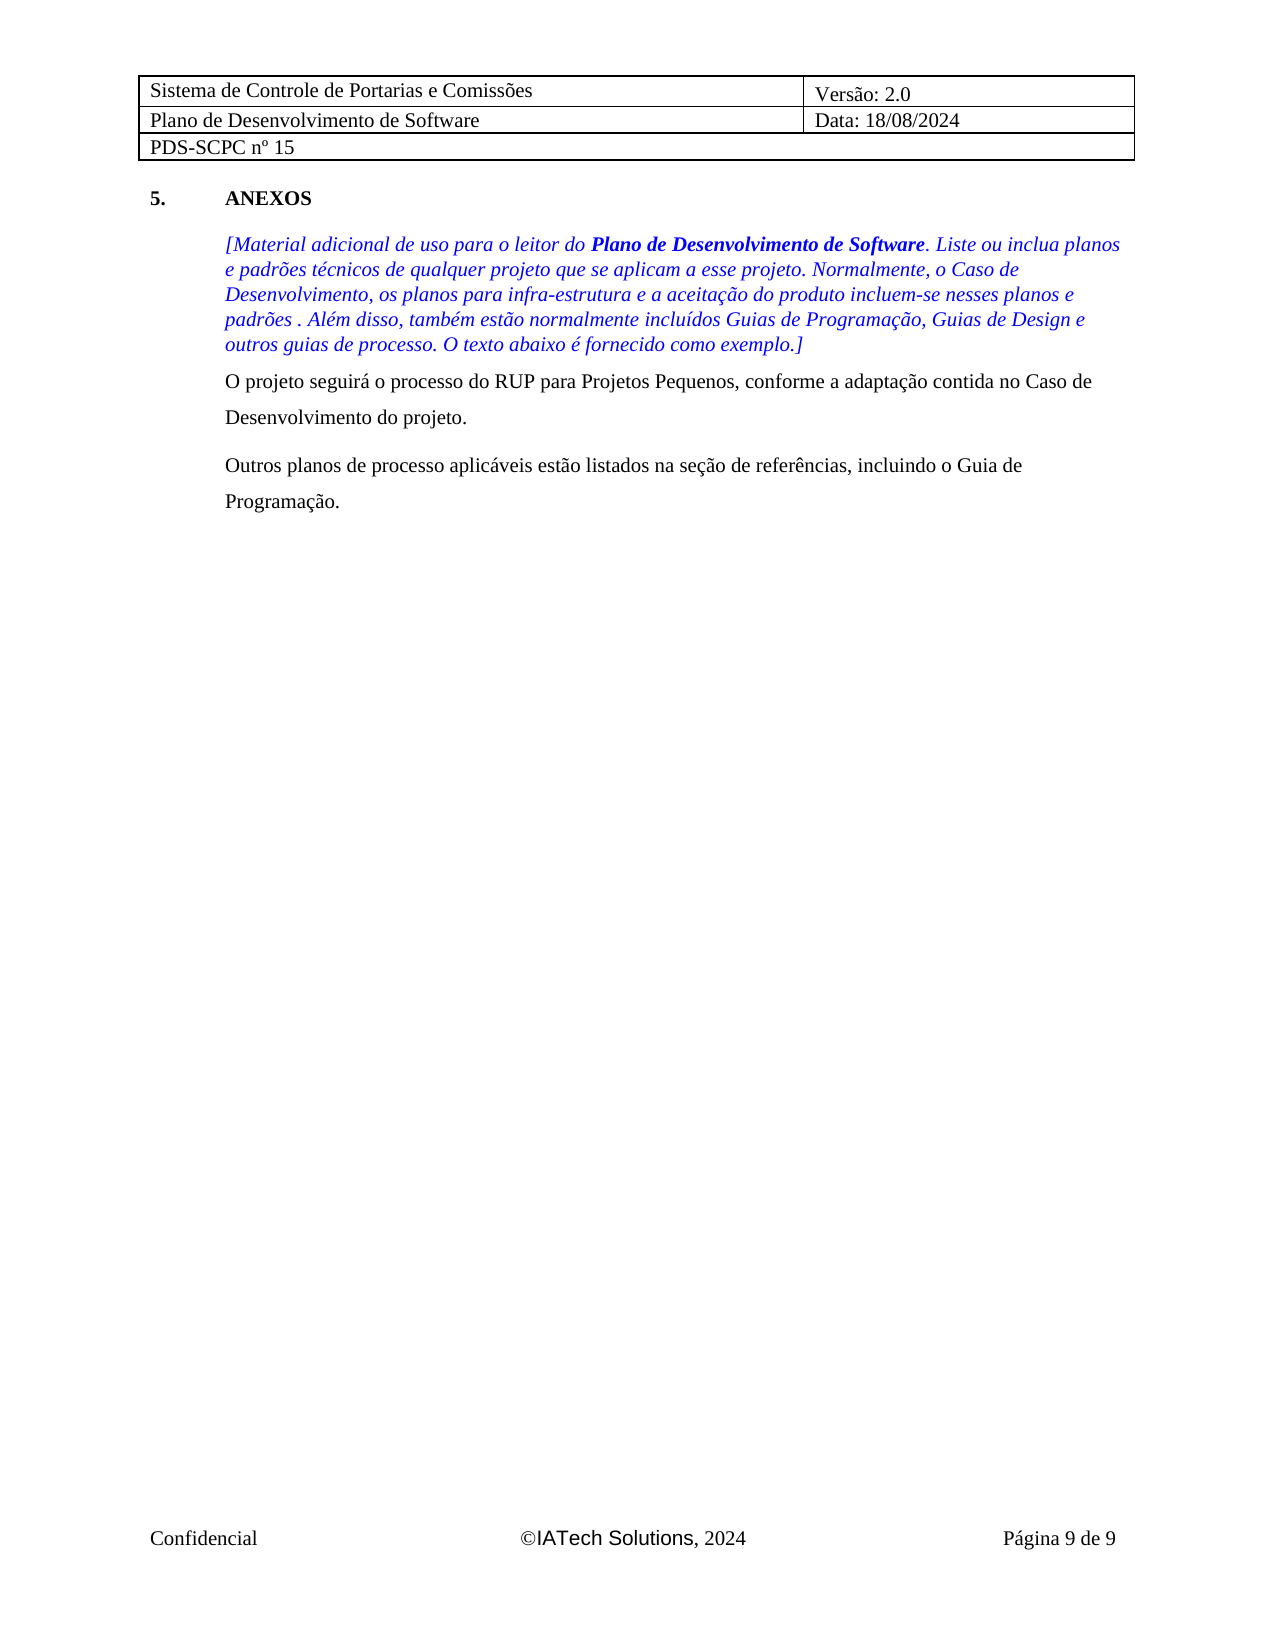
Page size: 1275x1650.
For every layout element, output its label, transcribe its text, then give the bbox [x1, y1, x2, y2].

subtitle Anexos [150, 185, 1125, 210]
text O projeto seguirá o processo do RUP para Projetos Pequenos, conforme a adaptação contida no Caso de Desenvolvimento do projeto. [225, 368, 1125, 429]
text Outros planos de processo aplicáveis estão listados na seção de referências, incluindo o Guia de Programação. [225, 453, 1125, 513]
text [Material adicional de uso para o leitor do Plano de Desenvolvimento de Software. Liste ou inclua planos e padrões técnicos de qualquer projeto que se aplicam a esse projeto. Normalmente, o Caso de Desenvolvimento, os planos para infra-estrutura e a aceitação do produto incluem-se nesses planos e padrões . Além disso, também estão normalmente incluídos Guias de Programação, Guias de Design e outros guias de processo. O texto abaixo é fornecido como exemplo.] [225, 231, 1125, 356]
